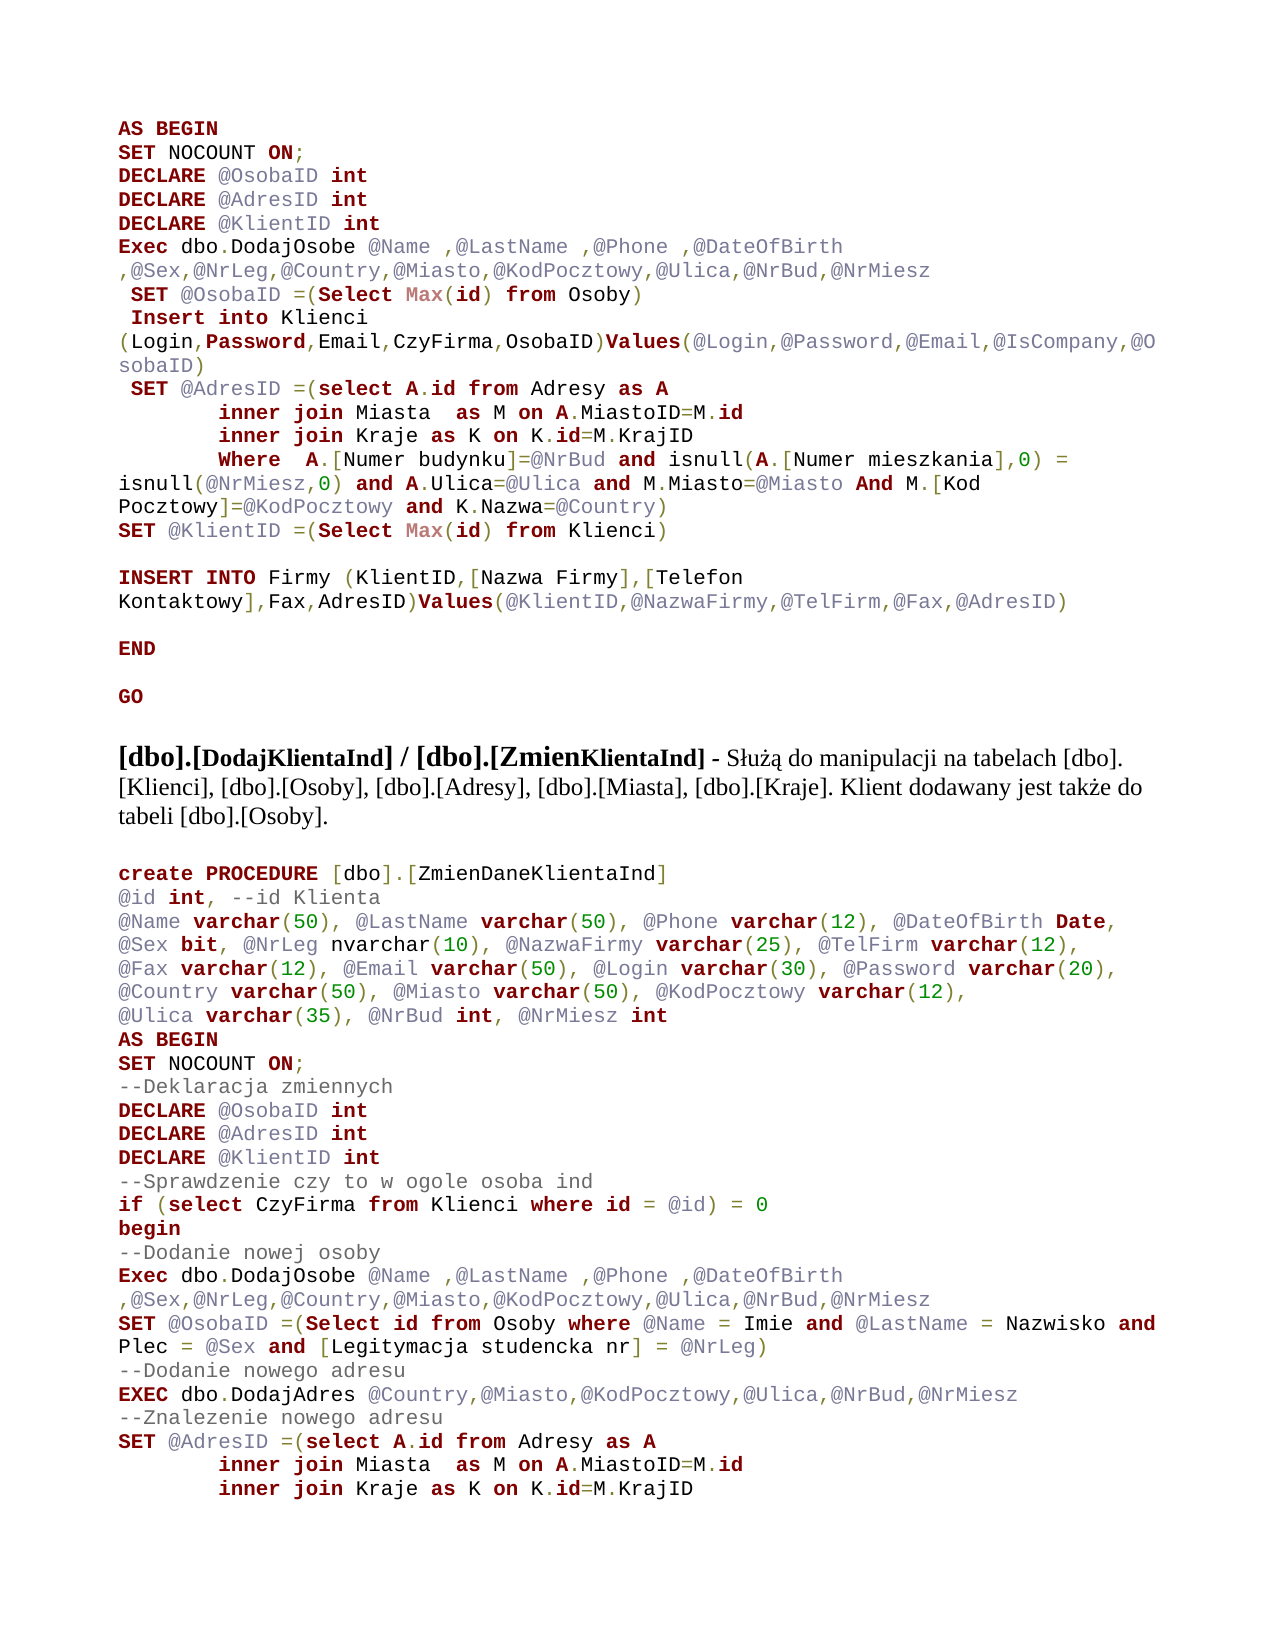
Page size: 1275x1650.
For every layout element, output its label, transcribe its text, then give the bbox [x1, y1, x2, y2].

text --Dodanie nowej osoby [118, 1242, 1157, 1265]
text DECLARE @KlientID int [118, 1147, 1157, 1171]
text SET NOCOUNT ON; [118, 142, 1157, 165]
text inner join Miasta as M on A.MiastoID=M.id [118, 1454, 1157, 1478]
text @Ulica varchar(35), @NrBud int, @NrMiesz int [118, 1005, 1157, 1029]
text AS BEGIN [118, 118, 1157, 142]
text begin [118, 1218, 1157, 1242]
text @Name varchar(50), @LastName varchar(50), @Phone varchar(12), @DateOfBirth Date, [118, 911, 1157, 934]
text DECLARE @OsobaID int [118, 165, 1157, 189]
text inner join Kraje as K on K.id=M.KrajID [118, 426, 1157, 449]
text @Fax varchar(12), @Email varchar(50), @Login varchar(30), @Password varchar(20), [118, 958, 1157, 982]
text --Znalezenie nowego adresu [118, 1407, 1157, 1431]
text @id int, --id Klienta [118, 887, 1157, 911]
text END [118, 638, 1157, 662]
text [dbo].[DodajKlientaInd] / [dbo].[ZmienKlientaInd] - Służą do manipulacji na tabelach [dbo].[Klienci], [dbo].[Osoby], [dbo].[Adresy], [dbo].[Miasta], [dbo].[Kraje]. Klient dodawany jest także do tabeli [dbo].[Osoby]. [118, 739, 1157, 830]
text create PROCEDURE [dbo].[ZmienDaneKlientaInd] [118, 863, 1157, 887]
text Exec dbo.DodajOsobe @Name ,@LastName ,@Phone ,@DateOfBirth ,@Sex,@NrLeg,@Country,@Miasto,@KodPocztowy,@Ulica,@NrBud,@NrMiesz [118, 236, 1157, 284]
text SET @AdresID =(select A.id from Adresy as A [118, 378, 1157, 402]
text GO [118, 686, 1157, 709]
text DECLARE @AdresID int [118, 189, 1157, 213]
text Where A.[Numer budynku]=@NrBud and isnull(A.[Numer mieszkania],0) = isnull(@NrMiesz,0) and A.Ulica=@Ulica and M.Miasto=@Miasto And M.[Kod Pocztowy]=@KodPocztowy and K.Nazwa=@Country) [118, 449, 1157, 520]
text --Sprawdzenie czy to w ogole osoba ind [118, 1171, 1157, 1194]
text if (select CzyFirma from Klienci where id = @id) = 0 [118, 1194, 1157, 1218]
text DECLARE @AdresID int [118, 1123, 1157, 1147]
text --Dodanie nowego adresu [118, 1360, 1157, 1383]
text EXEC dbo.DodajAdres @Country,@Miasto,@KodPocztowy,@Ulica,@NrBud,@NrMiesz [118, 1383, 1157, 1407]
text @Sex bit, @NrLeg nvarchar(10), @NazwaFirmy varchar(25), @TelFirm varchar(12), [118, 934, 1157, 958]
text Exec dbo.DodajOsobe @Name ,@LastName ,@Phone ,@DateOfBirth ,@Sex,@NrLeg,@Country,@Miasto,@KodPocztowy,@Ulica,@NrBud,@NrMiesz [118, 1265, 1157, 1313]
text INSERT INTO Firmy (KlientID,[Nazwa Firmy],[Telefon Kontaktowy],Fax,AdresID)Values(@KlientID,@NazwaFirmy,@TelFirm,@Fax,@AdresID) [118, 567, 1157, 615]
text @Country varchar(50), @Miasto varchar(50), @KodPocztowy varchar(12), [118, 982, 1157, 1005]
text DECLARE @KlientID int [118, 213, 1157, 236]
text --Deklaracja zmiennych [118, 1076, 1157, 1100]
text inner join Miasta as M on A.MiastoID=M.id [118, 402, 1157, 426]
text SET @KlientID =(Select Max(id) from Klienci) [118, 520, 1157, 544]
text Insert into Klienci (Login,Password,Email,CzyFirma,OsobaID)Values(@Login,@Password,@Email,@IsCompany,@OsobaID) [118, 307, 1157, 378]
text SET @OsobaID =(Select Max(id) from Osoby) [118, 284, 1157, 307]
text AS BEGIN [118, 1029, 1157, 1052]
text DECLARE @OsobaID int [118, 1100, 1157, 1123]
text SET @AdresID =(select A.id from Adresy as A [118, 1431, 1157, 1454]
text SET @OsobaID =(Select id from Osoby where @Name = Imie and @LastName = Nazwisko and Plec = @Sex and [Legitymacja studencka nr] = @NrLeg) [118, 1313, 1157, 1360]
text inner join Kraje as K on K.id=M.KrajID [118, 1478, 1157, 1502]
text SET NOCOUNT ON; [118, 1052, 1157, 1076]
